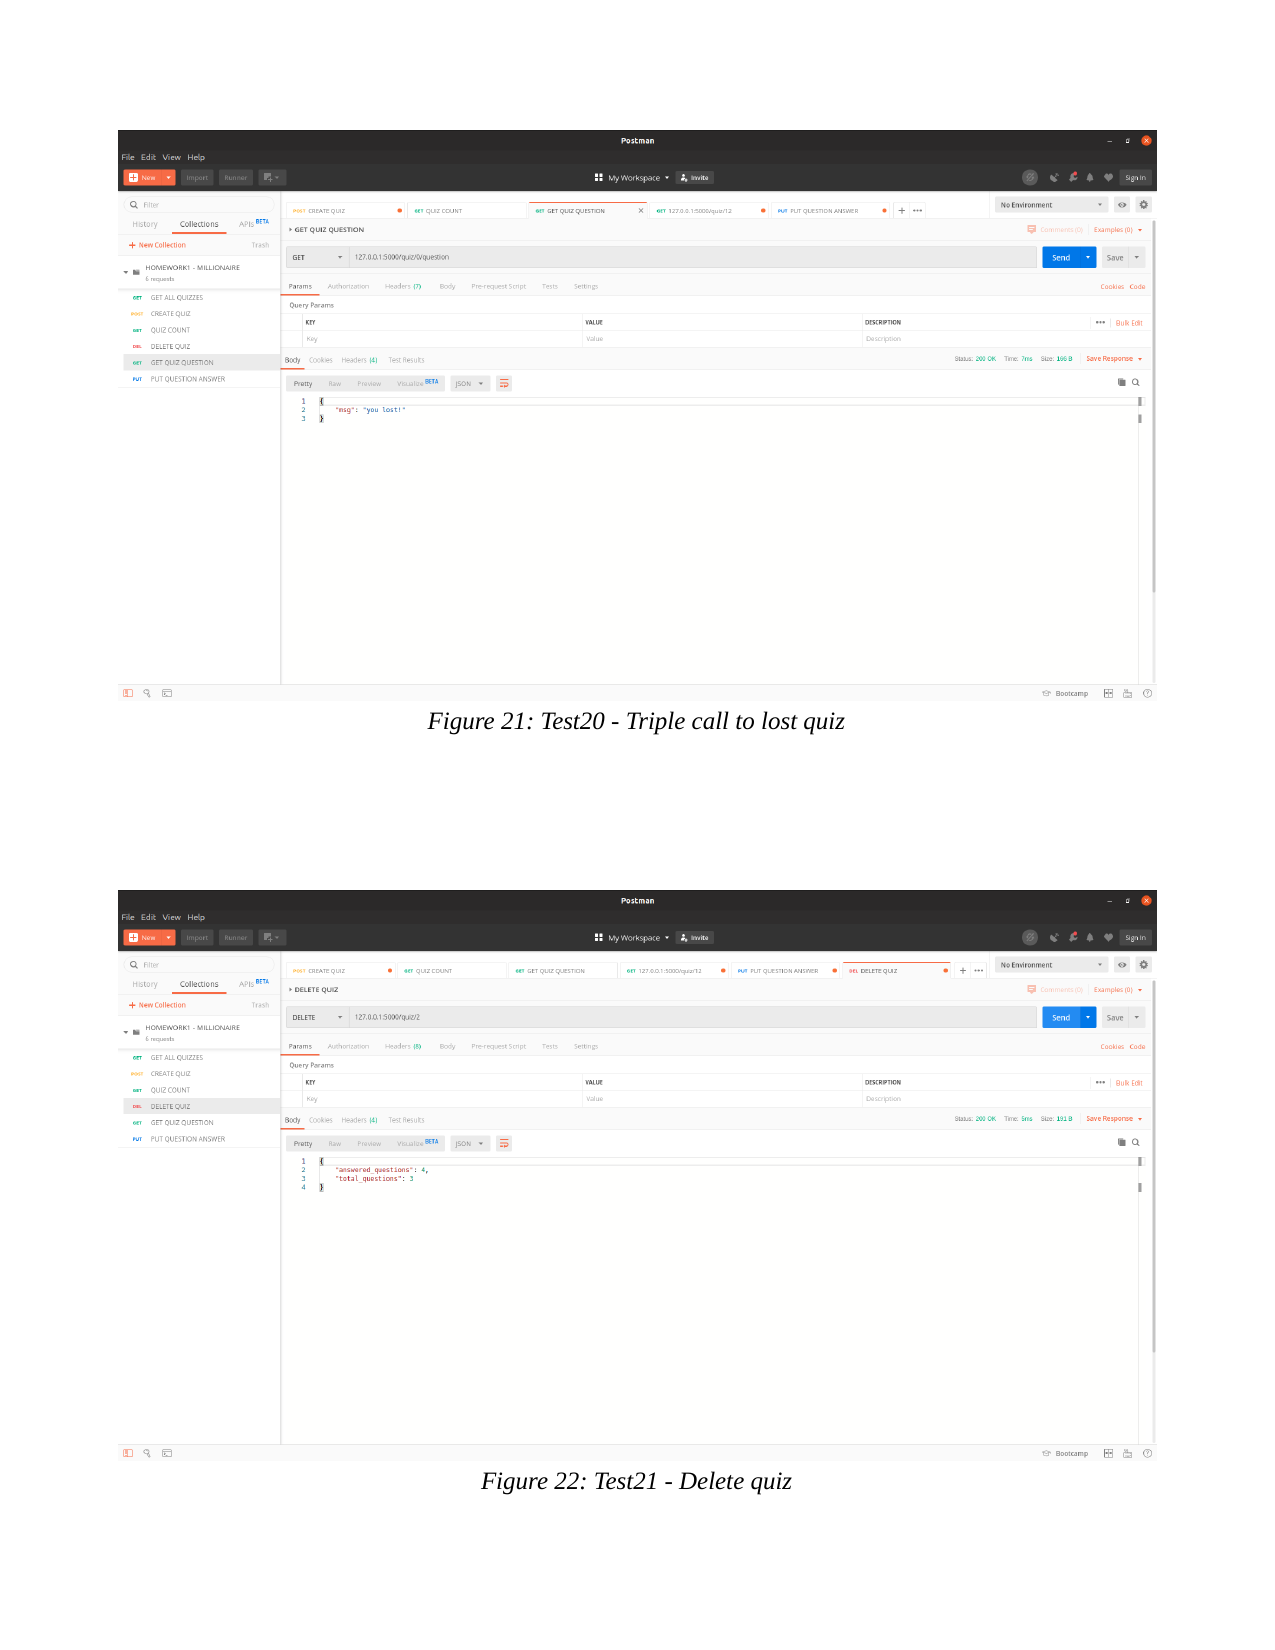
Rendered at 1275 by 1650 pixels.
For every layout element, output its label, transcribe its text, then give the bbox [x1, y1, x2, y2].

picture [118, 890, 1157, 1461]
picture [118, 130, 1157, 701]
text Figure 22: Test21 - Delete quiz [118, 1461, 1157, 1494]
text Figure 21: Test20 - Triple call to lost quiz [118, 701, 1157, 734]
